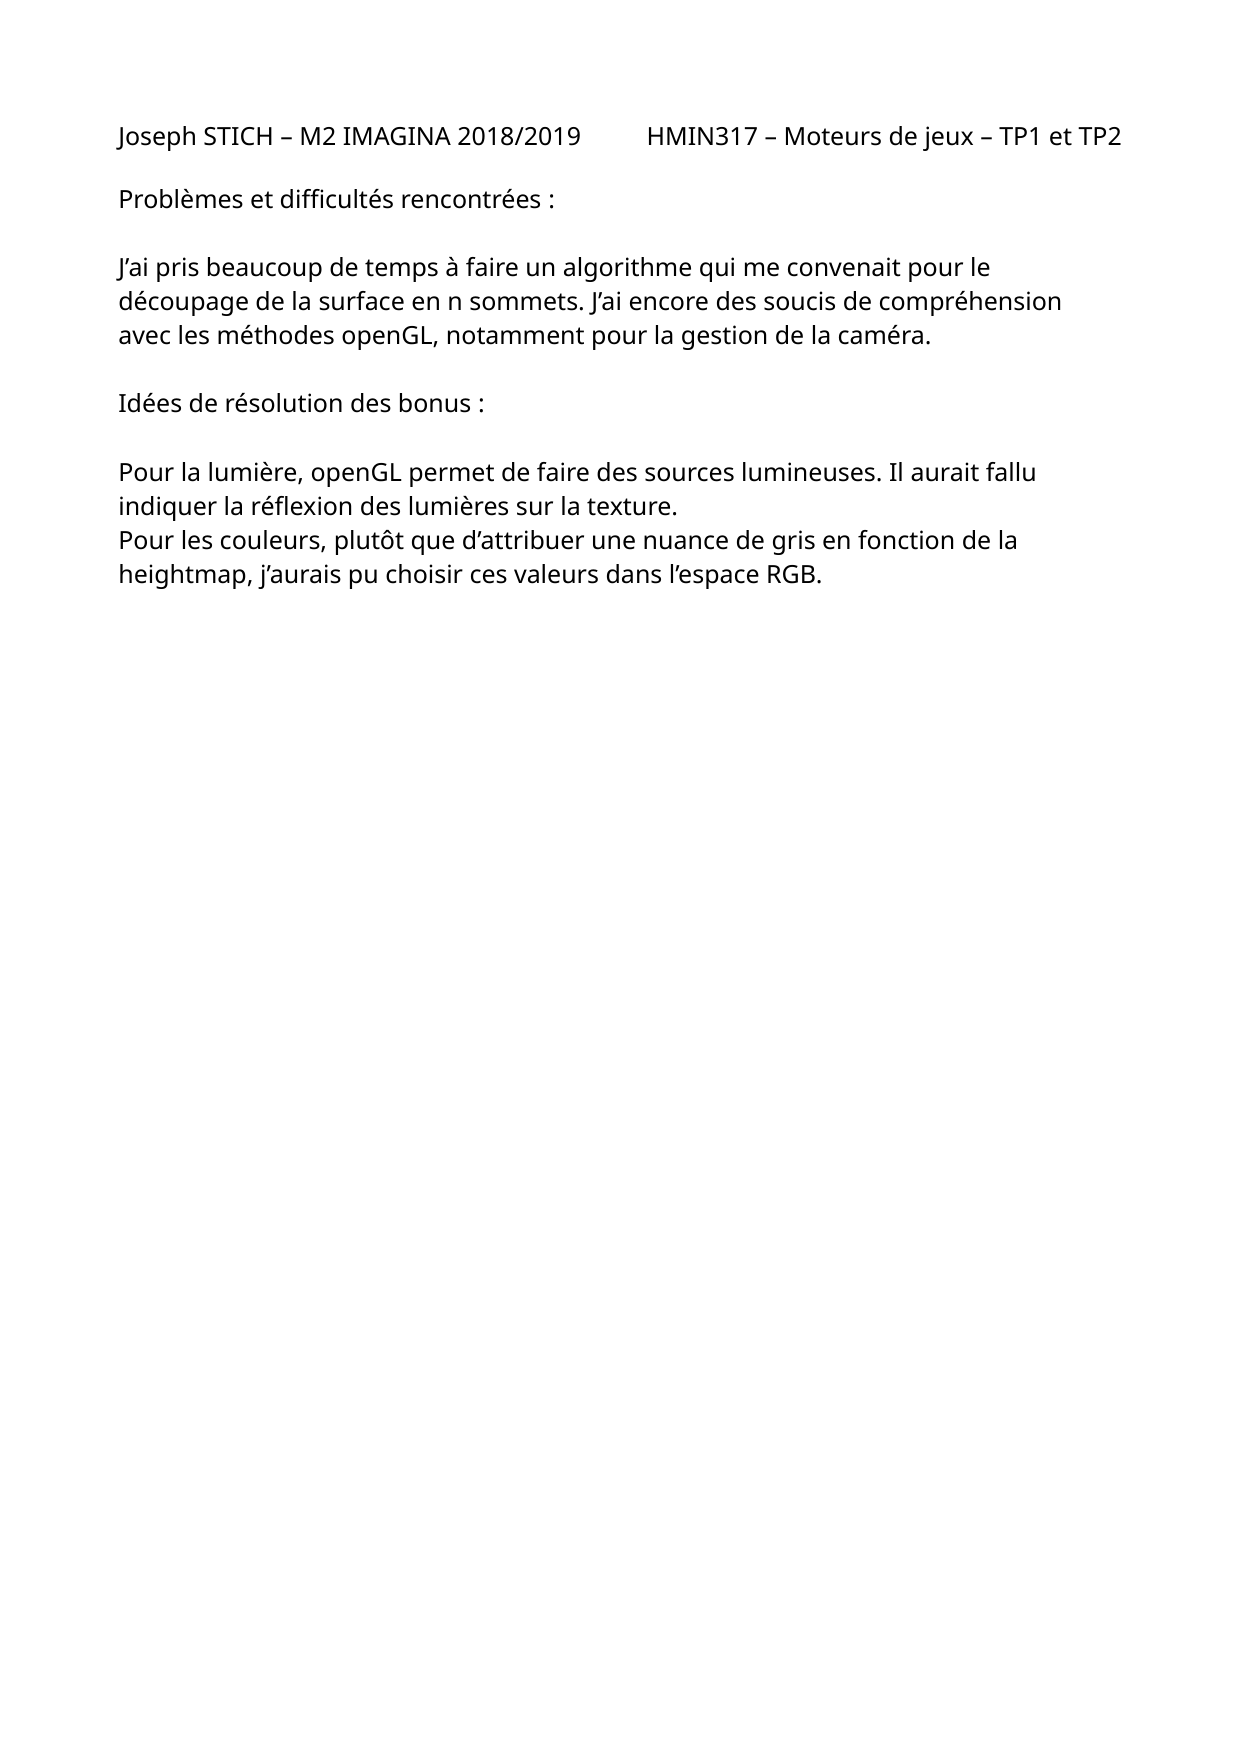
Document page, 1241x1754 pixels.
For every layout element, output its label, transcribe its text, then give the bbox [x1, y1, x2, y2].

text Pour les couleurs, plutôt que d’attribuer une nuance de gris en fonction de la heightmap, j’aurais pu choisir ces valeurs dans l’espace RGB. [118, 522, 1122, 590]
text Pour la lumière, openGL permet de faire des sources lumineuses. Il aurait fallu indiquer la réflexion des lumières sur la texture. [118, 454, 1122, 522]
text J’ai pris beaucoup de temps à faire un algorithme qui me convenait pour le découpage de la surface en n sommets. J’ai encore des soucis de compréhension avec les méthodes openGL, notamment pour la gestion de la caméra. [118, 250, 1122, 352]
text Problèmes et difficultés rencontrées : [118, 182, 1122, 216]
text Idées de résolution des bonus : [118, 386, 1122, 420]
